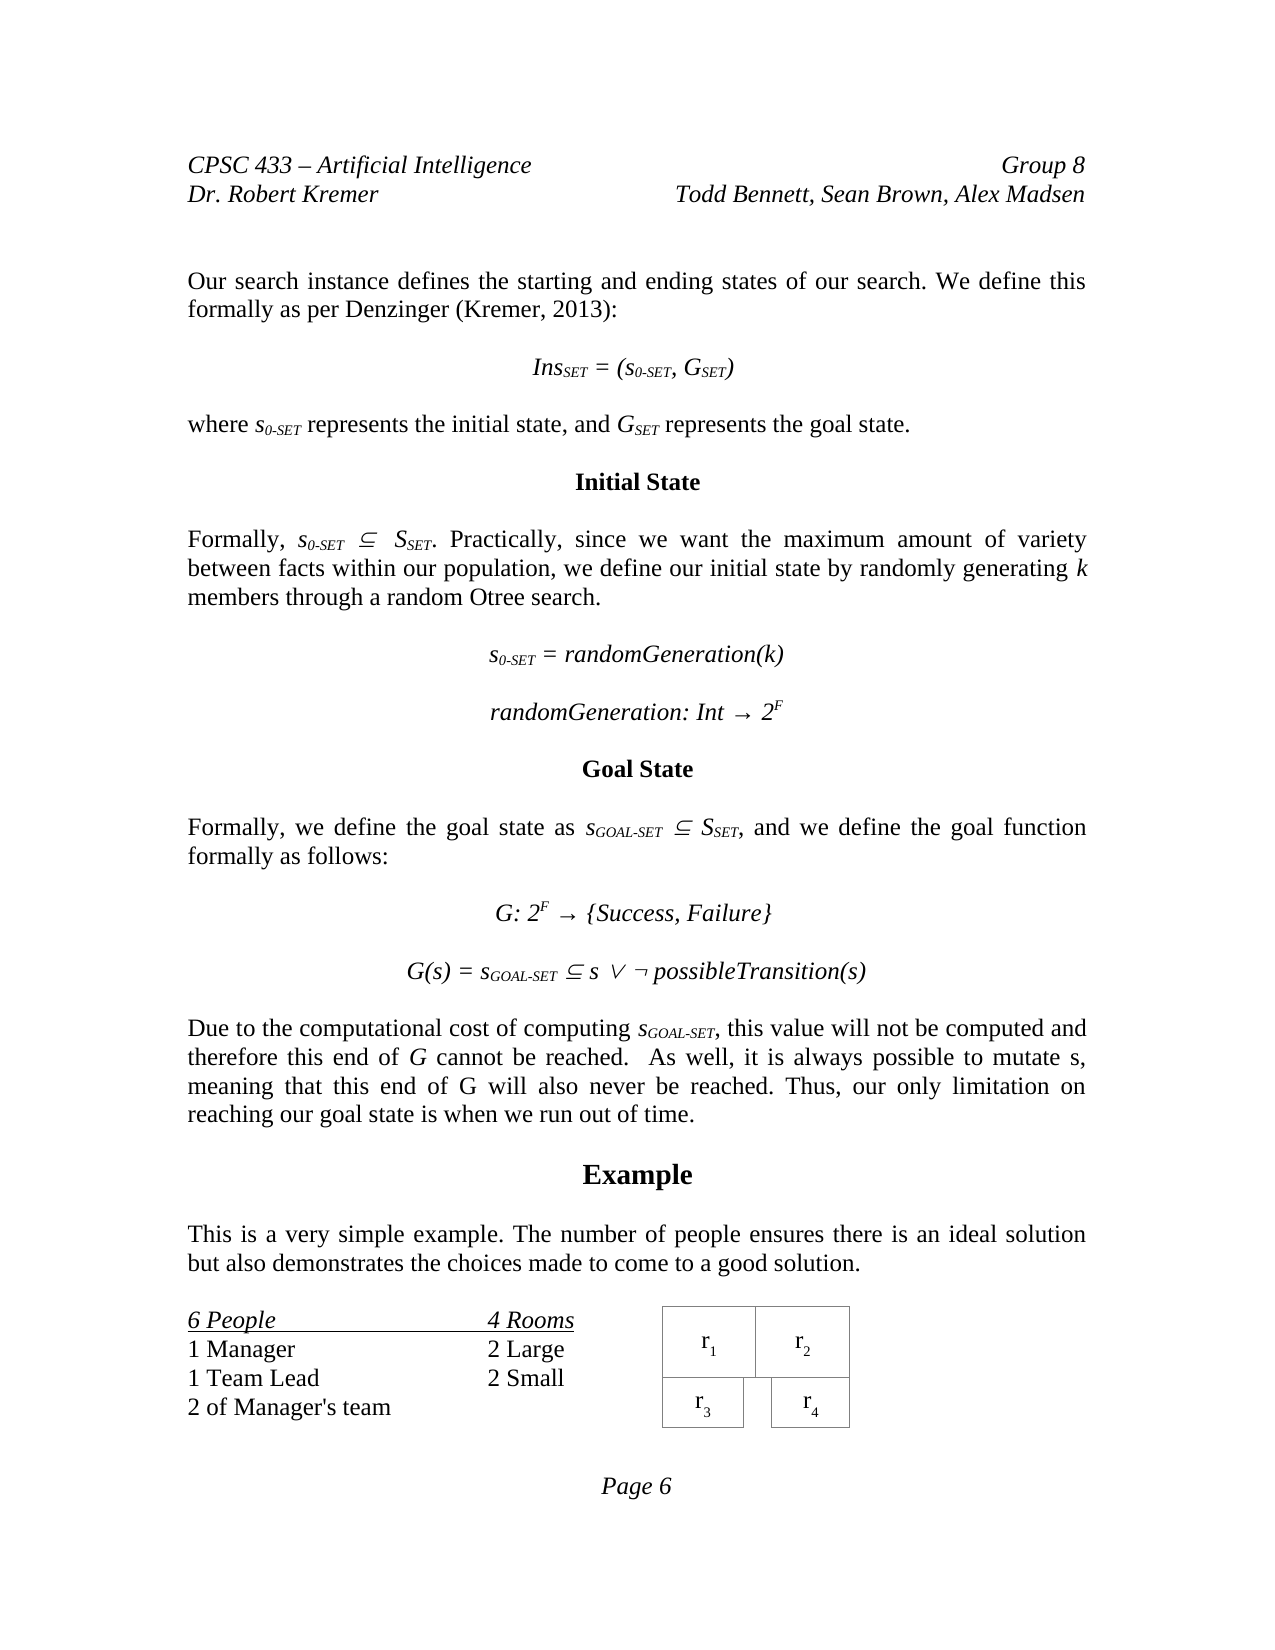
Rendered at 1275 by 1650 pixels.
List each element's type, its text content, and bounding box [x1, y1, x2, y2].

text Formally, s0-SET ⊆ SSET. Practically, since we want the maximum amount of variety between facts within our population, we define our initial state by randomly generating k members through a random Otree search. [187, 524, 1087, 611]
text This is a very simple example. The number of people ensures there is an ideal solution but also demonstrates the choices made to come to a good solution. [187, 1219, 1087, 1277]
text G: 2F → {Success, Failure} [187, 898, 1087, 927]
text 6 People 4 Rooms [187, 1306, 662, 1334]
text 2 of Manager's team [187, 1392, 662, 1421]
text [850, 1363, 1087, 1392]
text Goal State [187, 754, 1087, 783]
text G(s) = sGOAL-SET ⊆ s ∨ ¬ possibleTransition(s) [187, 956, 1087, 984]
text [850, 1392, 1087, 1421]
text randomGeneration: Int → 2F [187, 697, 1087, 726]
text where s0-SET represents the initial state, and GSET represents the goal state. [187, 409, 1087, 438]
text 1 Team Lead 2 Small [187, 1363, 662, 1392]
text s0-SET = randomGeneration(k) [187, 639, 1087, 668]
text InsSET = (s0-SET, GSET) [187, 352, 1087, 381]
text Due to the computational cost of computing sGOAL-SET, this value will not be computed and therefore this end of G cannot be reached. As well, it is always possible to mutate s, meaning that this end of G will also never be reached. Thus, our only limitation on reaching our goal state is when we run out of time. [187, 1013, 1087, 1128]
text Formally, we define the goal state as sGOAL-SET ⊆ SSET, and we define the goal function formally as follows: [187, 812, 1087, 869]
text [850, 1306, 1087, 1334]
text Our search instance defines the starting and ending states of our search. We define this formally as per Denzinger (Kremer, 2013): [187, 266, 1087, 323]
text Example [187, 1157, 1087, 1191]
text Initial State [187, 467, 1087, 496]
text [744, 1392, 771, 1421]
text 1 Manager 2 Large [187, 1334, 662, 1363]
text [850, 1334, 1087, 1363]
